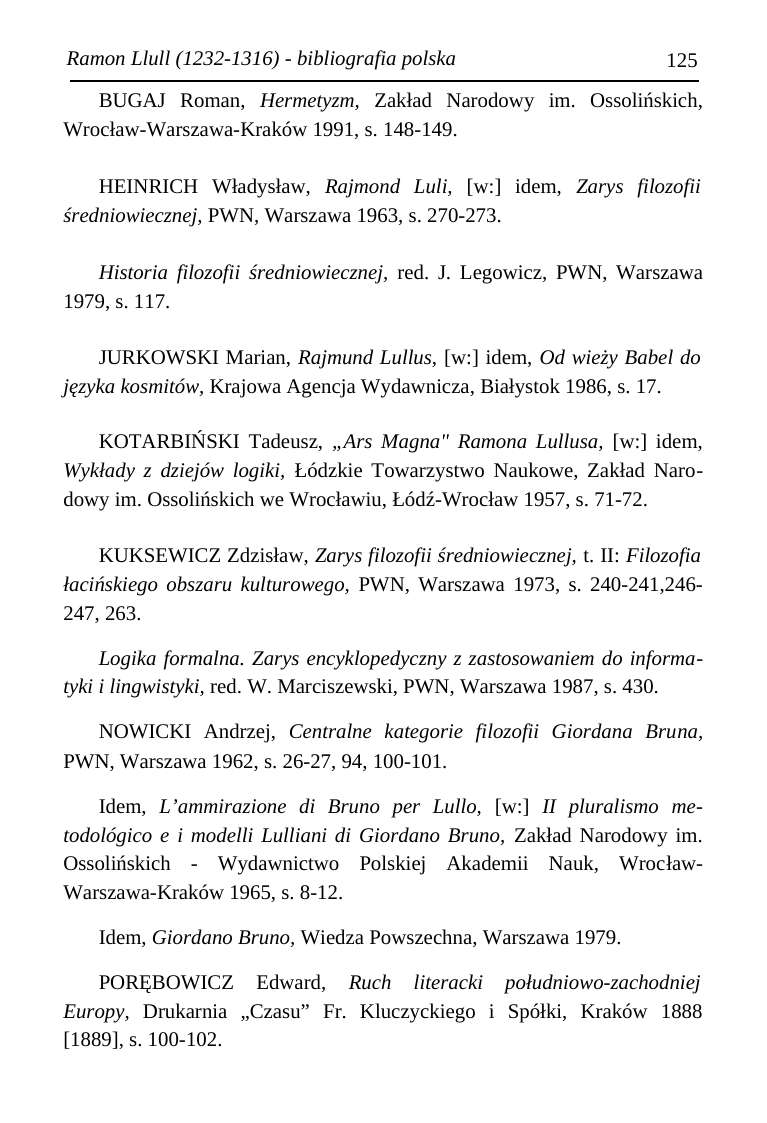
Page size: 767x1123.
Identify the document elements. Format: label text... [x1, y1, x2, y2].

text HEINRICH Władysław, Rajmond Luli, [w:] idem, Zarys filozofii średniowiecznej, PWN, Warszawa 1963, s. 270-273. [63, 173, 703, 227]
text Historia filozofii średniowiecznej, red. J. Legowicz, PWN, War­szawa 1979, s. 117. [63, 260, 703, 313]
text Logika formalna. Zarys encyklopedyczny z zastosowaniem do informa­tyki i lingwistyki, red. W. Marciszewski, PWN, Warszawa 1987, s. 430. [63, 646, 703, 698]
text Idem, L’ammirazione di Bruno per Lullo, [w:] II pluralismo me­todológico e i modelli Lulliani di Giordano Bruno, Zakład Narodowy im. Ossolińskich - Wydawnictwo Polskiej Akademii Nauk, Wroc­ław-Warszawa-Kraków 1965, s. 8-12. [63, 794, 703, 904]
text Ramon Llull (1232-1316) - bibliografia polska [66, 46, 500, 70]
text KUKSEWICZ Zdzisław, Zarys filozofii średniowiecznej, t. II: Filozofia łacińskiego obszaru kulturowego, PWN, Warszawa 1973, s. 240-241,246-247, 263. [63, 543, 703, 624]
text BUGAJ Roman, Hermetyzm, Zakład Narodowy im. Ossolińskich, Wrocław-Warszawa-Kraków 1991, s. 148-149. [63, 88, 703, 141]
text NOWICKI Andrzej, Centralne kategorie filozofii Giordana Bru­na, PWN, Warszawa 1962, s. 26-27, 94, 100-101. [63, 719, 703, 773]
text PORĘBOWICZ Edward, Ruch literacki południowo-zachodniej Europy, Drukarnia „Czasu” Fr. Kluczyckiego i Spółki, Kraków 1888 [1889], s. 100-102. [63, 970, 703, 1051]
text 125 [663, 48, 700, 72]
text KOTARBIŃSKI Tadeusz, „Ars Magna" Ramona Lullusa, [w:] idem, Wykłady z dziejów logiki, Łódzkie Towarzystwo Naukowe, Zakład Naro­dowy im. Ossolińskich we Wrocławiu, Łódź-Wrocław 1957, s. 71-72. [63, 429, 703, 511]
text JURKOWSKI Marian, Rajmund Lullus, [w:] idem, Od wieży Babel do języka kosmitów, Krajowa Agencja Wydawnicza, Białystok 1986, s. 17. [63, 345, 703, 398]
text Idem, Giordano Bruno, Wiedza Powszechna, Warszawa 1979. [63, 925, 703, 949]
